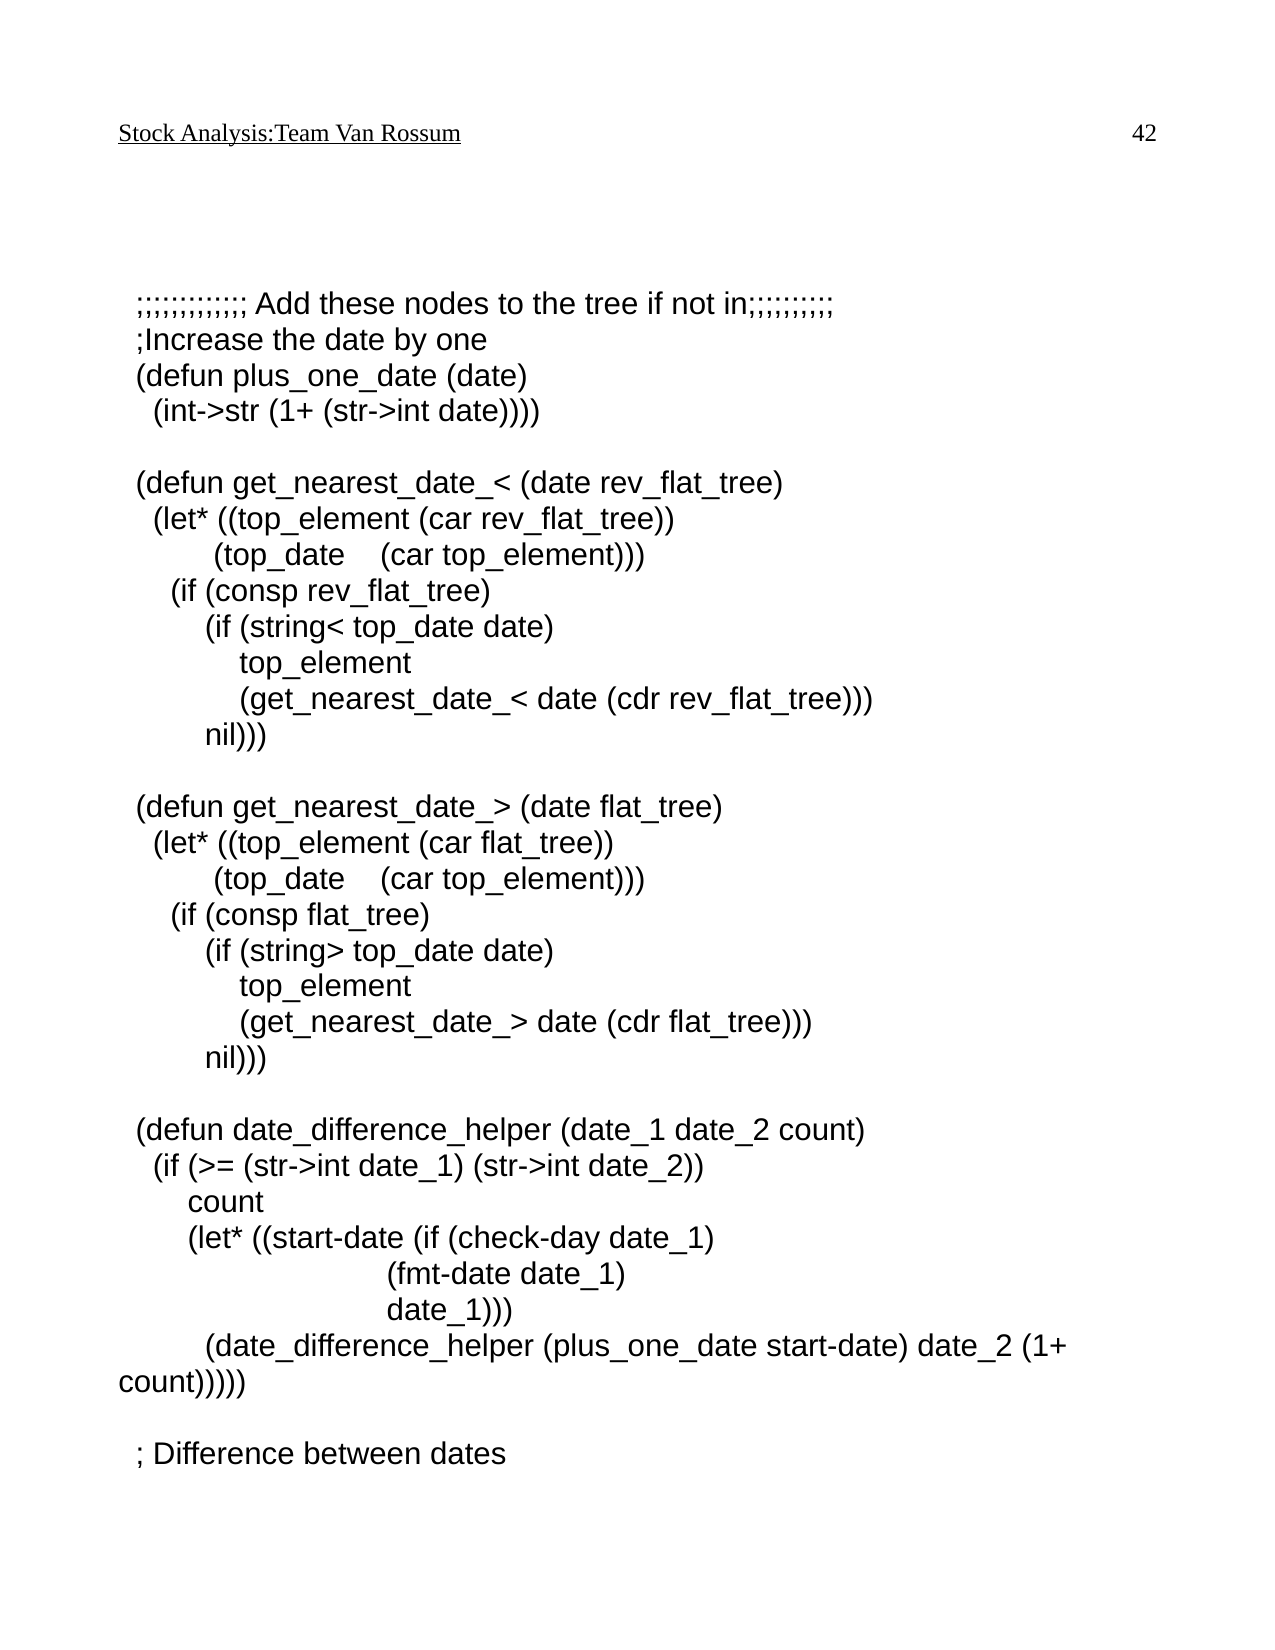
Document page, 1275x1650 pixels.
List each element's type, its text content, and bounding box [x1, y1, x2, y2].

text (if (consp rev_flat_tree) [118, 572, 1157, 608]
text top_element [118, 644, 1157, 680]
text (if (>= (str->int date_1) (str->int date_2)) [118, 1147, 1157, 1183]
text (let* ((top_element (car rev_flat_tree)) [118, 500, 1157, 536]
text nil))) [118, 716, 1157, 752]
text (defun date_difference_helper (date_1 date_2 count) [118, 1111, 1157, 1147]
text (top_date (car top_element))) [118, 536, 1157, 572]
text count [118, 1183, 1157, 1219]
text (let* ((top_element (car flat_tree)) [118, 824, 1157, 860]
text top_element [118, 967, 1157, 1003]
text (let* ((start-date (if (check-day date_1) [118, 1219, 1157, 1255]
text (if (string< top_date date) [118, 608, 1157, 644]
text ;Increase the date by one [118, 321, 1157, 357]
text date_1))) [118, 1291, 1157, 1327]
text nil))) [118, 1039, 1157, 1075]
text (if (string> top_date date) [118, 932, 1157, 967]
text (fmt-date date_1) [118, 1255, 1157, 1291]
text ;;;;;;;;;;;;; Add these nodes to the tree if not in;;;;;;;;;; [118, 285, 1157, 321]
text (defun get_nearest_date_> (date flat_tree) [118, 788, 1157, 824]
text (date_difference_helper (plus_one_date start-date) date_2 (1+ count))))) [118, 1327, 1157, 1399]
text (if (consp flat_tree) [118, 896, 1157, 932]
text (defun plus_one_date (date) [118, 357, 1157, 392]
text (get_nearest_date_< date (cdr rev_flat_tree))) [118, 680, 1157, 716]
text (defun get_nearest_date_< (date rev_flat_tree) [118, 464, 1157, 500]
text ; Difference between dates [118, 1435, 1157, 1471]
text (top_date (car top_element))) [118, 860, 1157, 896]
text (get_nearest_date_> date (cdr flat_tree))) [118, 1003, 1157, 1039]
text (int->str (1+ (str->int date)))) [118, 392, 1157, 428]
